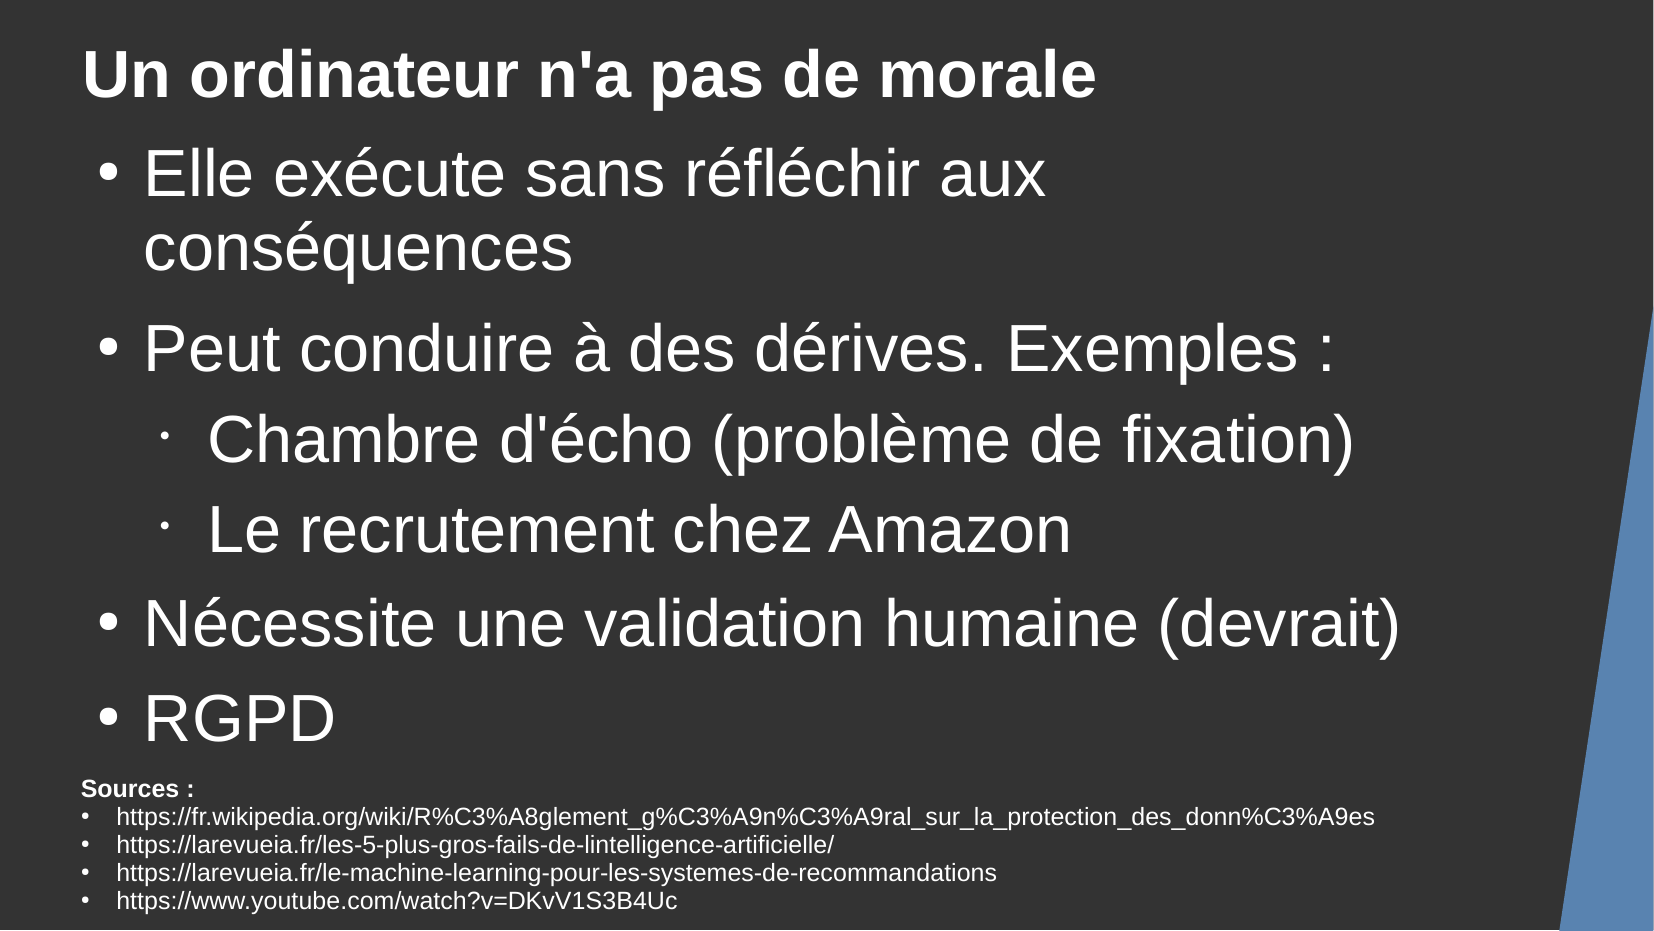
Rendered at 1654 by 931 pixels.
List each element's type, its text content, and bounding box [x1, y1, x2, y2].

title Un ordinateur n'a pas de morale [82, 37, 1571, 115]
text_box [1559, 302, 1654, 931]
text_box Sources : https://fr.wikipedia.org/wiki/R%C3%A8glement_g%C3%A9n%C3%A9ral_sur_la_protection_des_donn%C3%A9es https://larevueia.fr/les-5-plus-gros-fails-de-lintelligence-artificielle/ https://larevueia.fr/le-machine-learning-pour-les-systemes-de-recommandations https://www.youtube.com/watch?v=DKvV1S3B4Uc [66, 767, 1483, 923]
list Elle exécute sans réfléchir aux conséquences Peut conduire à des dérives. Exemples : Chambre d'écho (problème de fixation) Le recrutement chez Amazon Nécessite une validation humaine (devrait) RGPD [80, 135, 1426, 756]
